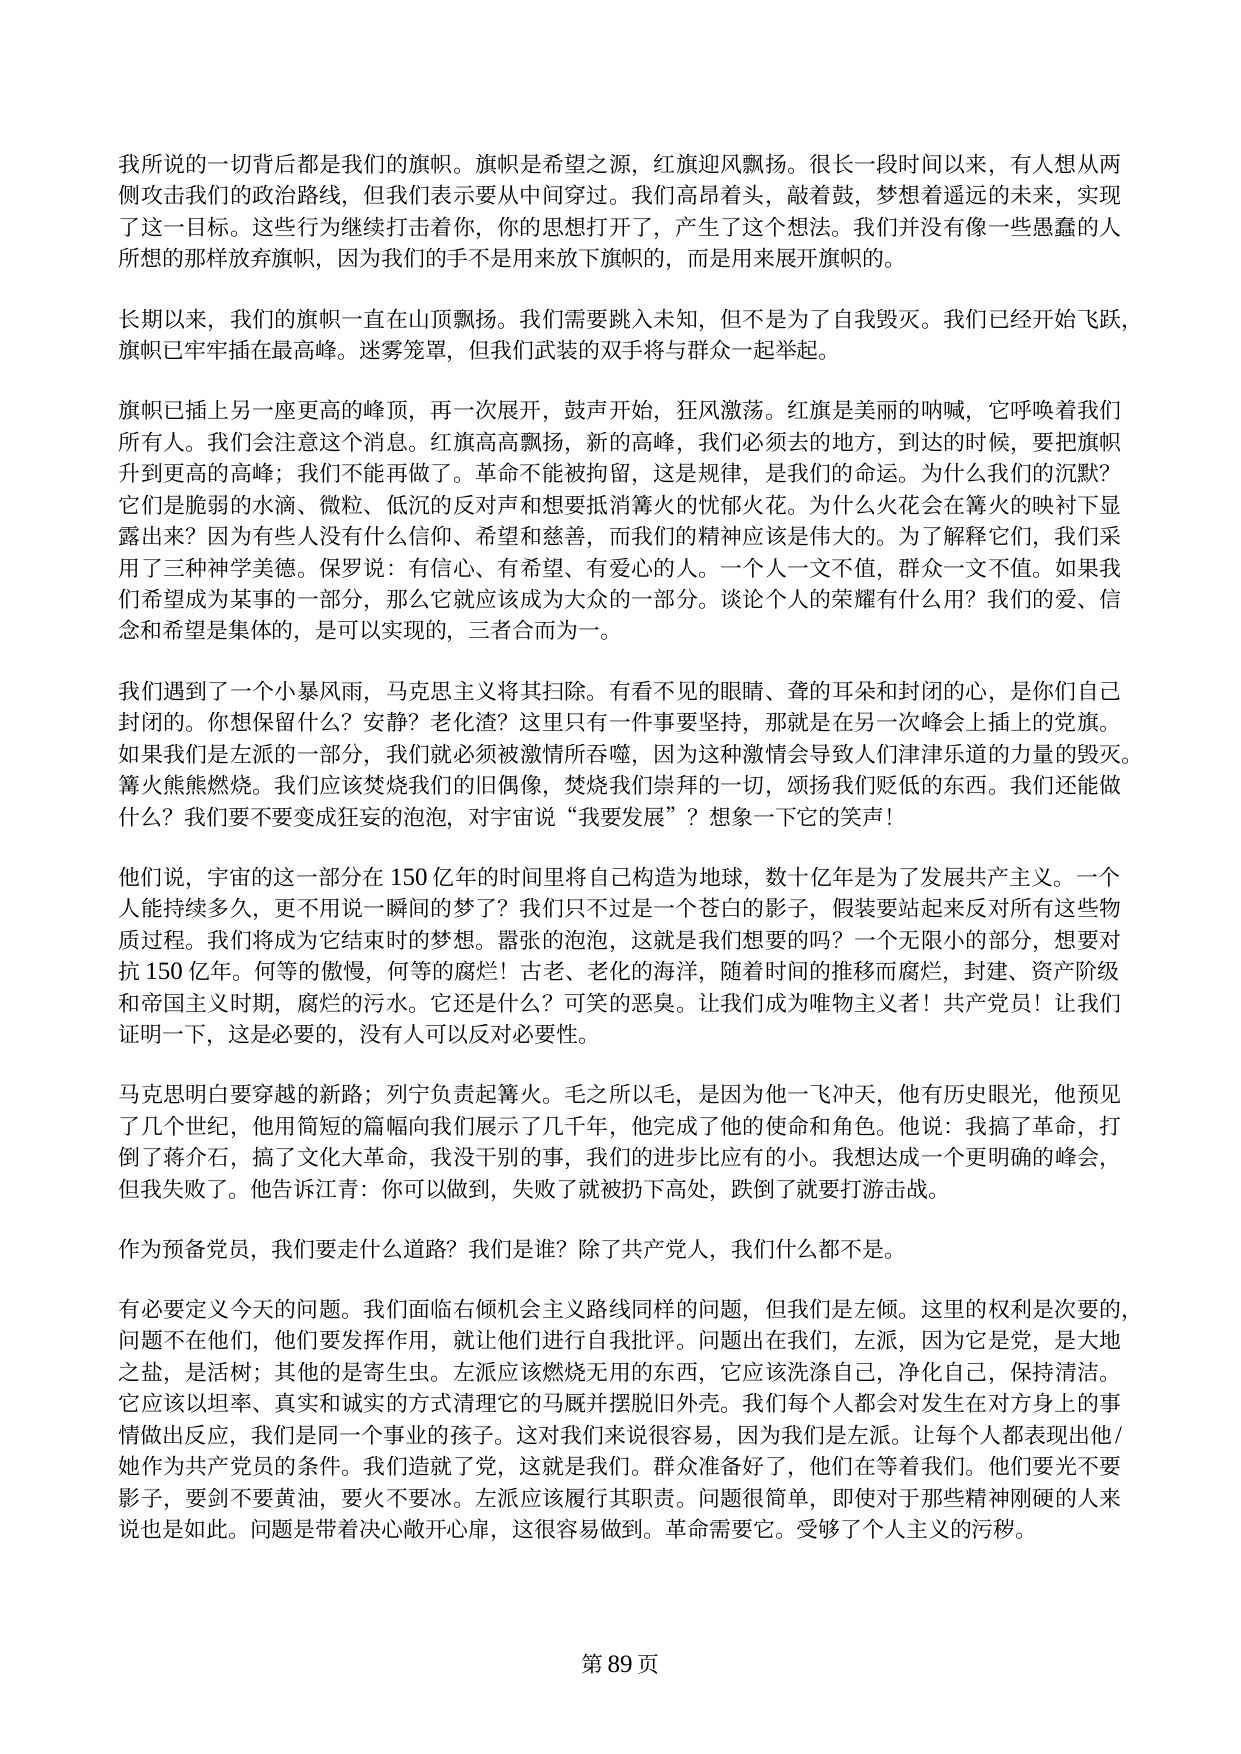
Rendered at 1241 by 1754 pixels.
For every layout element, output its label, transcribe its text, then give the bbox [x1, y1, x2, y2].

text 马克思明白要穿越的新路；列宁负责起篝火。毛之所以毛，是因为他一飞冲天，他有历史眼光，他预见了几个世纪，他用简短的篇幅向我们展示了几千年，他完成了他的使命和角色。他说：我搞了革命，打倒了蒋介石，搞了文化大革命，我没干别的事，我们的进步比应有的小。我想达成一个更明确的峰会，但我失败了。他告诉江青：你可以做到，失败了就被扔下高处，跌倒了就要打游击战。 [118, 1077, 1122, 1203]
text 我所说的一切背后都是我们的旗帜。旗帜是希望之源，红旗迎风飘扬。很长一段时间以来，有人想从两侧攻击我们的政治路线，但我们表示要从中间穿过。我们高昂着头，敲着鼓，梦想着遥远的未来，实现了这一目标。这些行为继续打击着你，你的思想打开了，产生了这个想法。我们并没有像一些愚蠢的人所想的那样放弃旗帜，因为我们的手不是用来放下旗帜的，而是用来展开旗帜的。 [118, 147, 1122, 273]
text 旗帜已插上另一座更高的峰顶，再一次展开，鼓声开始，狂风激荡。红旗是美丽的呐喊，它呼唤着我们所有人。我们会注意这个消息。红旗高高飘扬，新的高峰，我们必须去的地方，到达的时候，要把旗帜升到更高的高峰；我们不能再做了。革命不能被拘留，这是规律，是我们的命运。为什么我们的沉默？它们是脆弱的水滴、微粒、低沉的反对声和想要抵消篝火的忧郁火花。为什么火花会在篝火的映衬下显露出来？因为有些人没有什么信仰、希望和慈善，而我们的精神应该是伟大的。为了解释它们，我们采用了三种神学美德。保罗说：有信心、有希望、有爱心的人。一个人一文不值，群众一文不值。如果我们希望成为某事的一部分，那么它就应该成为大众的一部分。谈论个人的荣耀有什么用？我们的爱、信念和希望是集体的，是可以实现的，三者合而为一。 [118, 393, 1122, 645]
text 有必要定义今天的问题。我们面临右倾机会主义路线同样的问题，但我们是左倾。这里的权利是次要的，问题不在他们，他们要发挥作用，就让他们进行自我批评。问题出在我们，左派，因为它是党，是大地之盐，是活树；其他的是寄生虫。左派应该燃烧无用的东西，它应该洗涤自己，净化自己，保持清洁。它应该以坦率、真实和诚实的方式清理它的马厩并摆脱旧外壳。我们每个人都会对发生在对方身上的事情做出反应，我们是同一个事业的孩子。这对我们来说很容易，因为我们是左派。让每个人都表现出他/她作为共产党员的条件。我们造就了党，这就是我们。群众准备好了，他们在等着我们。他们要光不要影子，要剑不要黄油，要火不要冰。左派应该履行其职责。问题很简单，即使对于那些精神刚硬的人来说也是如此。问题是带着决心敞开心扉，这很容易做到。革命需要它。受够了个人主义的污秽。 [118, 1292, 1122, 1544]
text 作为预备党员，我们要走什么道路？我们是谁？除了共产党人，我们什么都不是。 [118, 1232, 1122, 1263]
text 我们遇到了一个小暴风雨，马克思主义将其扫除。有看不见的眼睛、聋的耳朵和封闭的心，是你们自己封闭的。你想保留什么？安静？老化渣？这里只有一件事要坚持，那就是在另一次峰会上插上的党旗。如果我们是左派的一部分，我们就必须被激情所吞噬，因为这种激情会导致人们津津乐道的力量的毁灭。篝火熊熊燃烧。我们应该焚烧我们的旧偶像，焚烧我们崇拜的一切，颂扬我们贬低的东西。我们还能做什么？我们要不要变成狂妄的泡泡，对宇宙说“我要发展”？想象一下它的笑声！ [118, 674, 1122, 831]
text 他们说，宇宙的这一部分在150亿年的时间里将自己构造为地球，数十亿年是为了发展共产主义。一个人能持续多久，更不用说一瞬间的梦了？我们只不过是一个苍白的影子，假装要站起来反对所有这些物质过程。我们将成为它结束时的梦想。嚣张的泡泡，这就是我们想要的吗？一个无限小的部分，想要对抗150亿年。何等的傲慢，何等的腐烂！古老、老化的海洋，随着时间的推移而腐烂，封建、资产阶级和帝国主义时期，腐烂的污水。它还是什么？可笑的恶臭。让我们成为唯物主义者！共产党员！让我们证明一下，这是必要的，没有人可以反对必要性。 [118, 860, 1122, 1049]
text 长期以来，我们的旗帜一直在山顶飘扬。我们需要跳入未知，但不是为了自我毁灭。我们已经开始飞跃，旗帜已牢牢插在最高峰。迷雾笼罩，但我们武装的双手将与群众一起举起。 [118, 302, 1122, 365]
